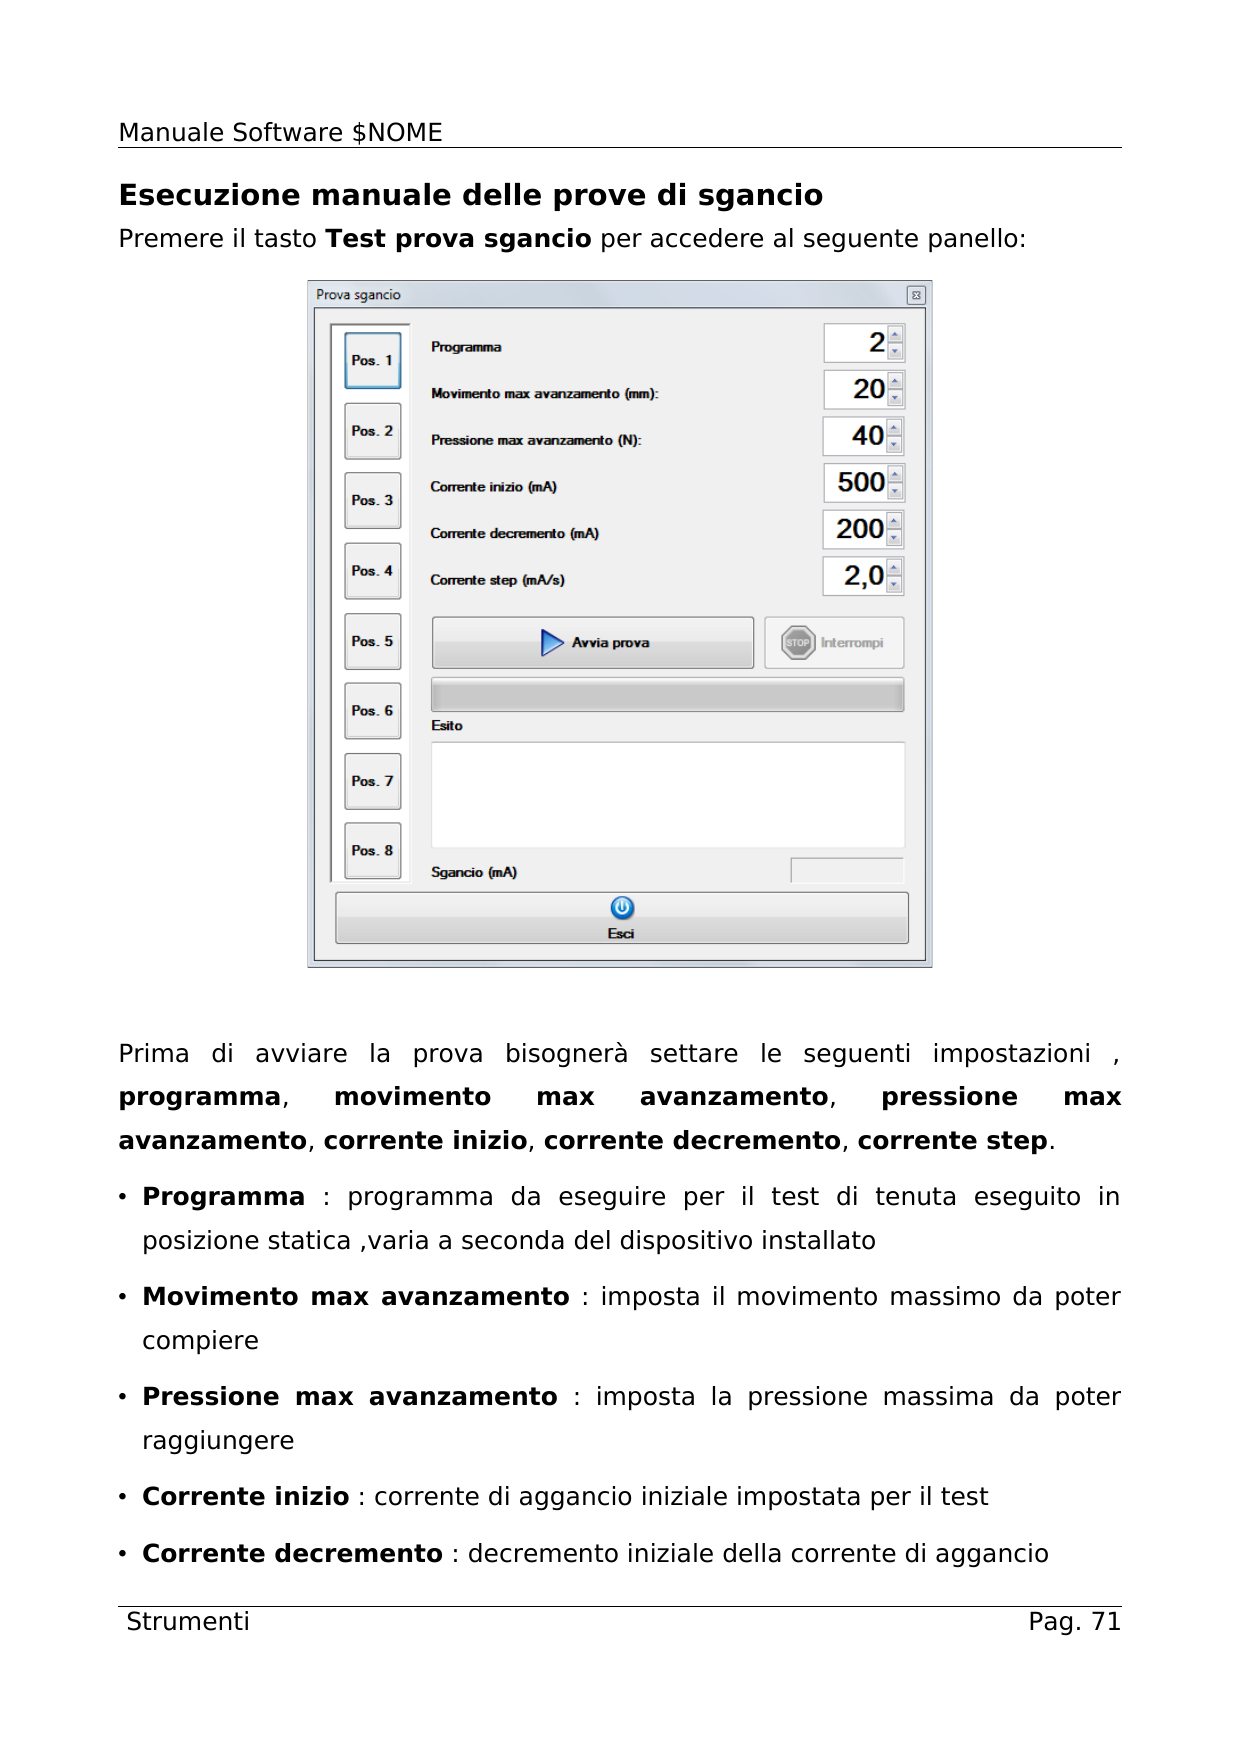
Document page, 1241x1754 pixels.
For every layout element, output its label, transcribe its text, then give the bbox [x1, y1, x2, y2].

list Pressione max avanzamento : imposta la pressione massima da poter raggiungere [118, 1383, 1122, 1456]
subtitle Esecuzione manuale delle prove di sgancio [118, 178, 1122, 212]
text Prima di avviare la prova bisognerà settare le seguenti impostazioni , programma, movimento max avanzamento, pressione max avanzamento, corrente inizio, corrente decremento, corrente step. [118, 1039, 1122, 1156]
text Premere il tasto Test prova sgancio per accedere al seguente panello: [118, 224, 1122, 253]
list Corrente inizio : corrente di aggancio iniziale impostata per il test [118, 1483, 1122, 1512]
list Corrente decremento : decremento iniziale della corrente di aggancio [118, 1539, 1122, 1568]
list Movimento max avanzamento : imposta il movimento massimo da poter compiere [118, 1283, 1122, 1356]
picture [307, 280, 933, 968]
list Programma : programma da eseguire per il test di tenuta eseguito in posizione statica ,varia a seconda del dispositivo installato [118, 1183, 1122, 1256]
